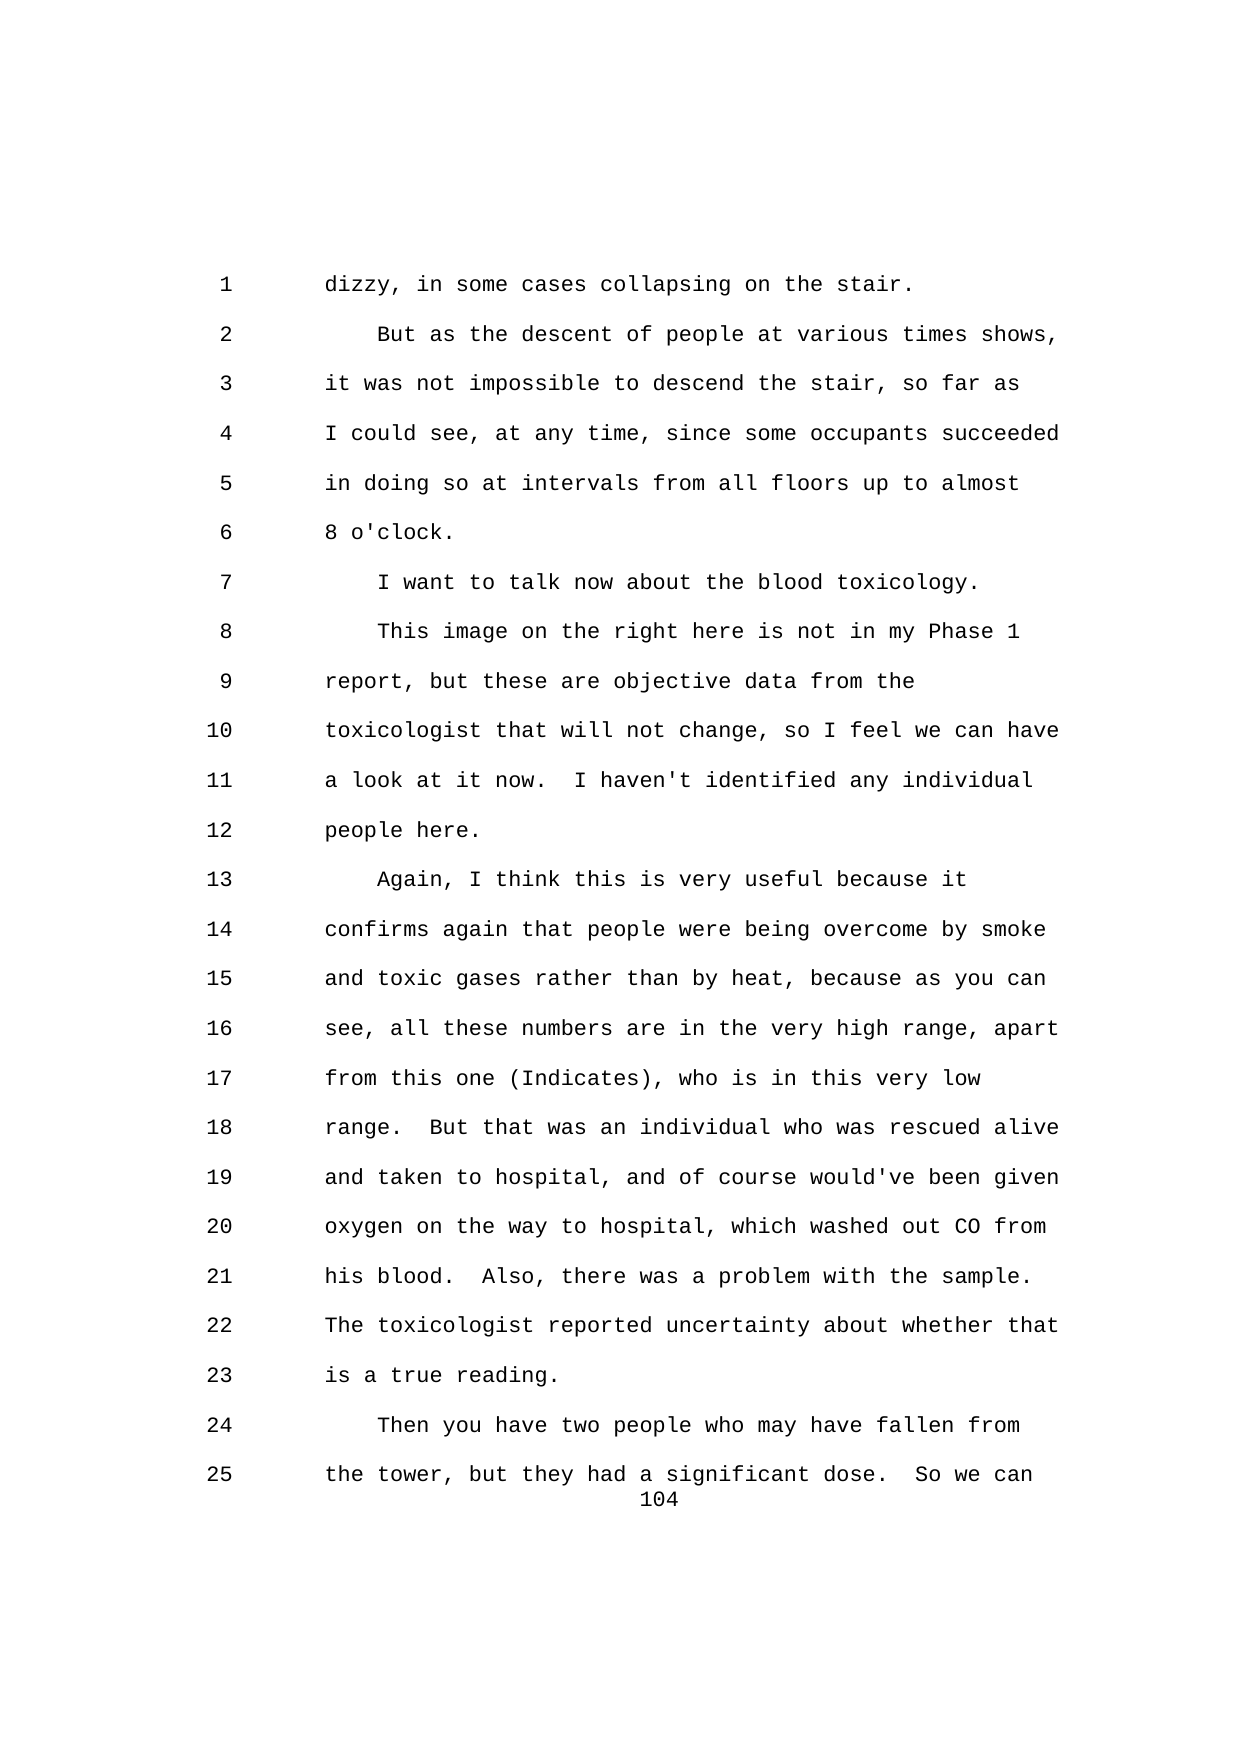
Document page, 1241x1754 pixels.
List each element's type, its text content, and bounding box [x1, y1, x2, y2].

text 16 see, all these numbers are in the very high range, apart [75, 1017, 1165, 1042]
text 13 Again, I think this is very useful because it [75, 868, 1165, 893]
text 2 But as the descent of people at various times shows, [75, 323, 1165, 348]
text 7 I want to talk now about the blood toxicology. [75, 571, 1165, 596]
text 1 dizzy, in some cases collapsing on the stair. [75, 273, 1165, 298]
text 4 I could see, at any time, since some occupants succeeded [75, 422, 1165, 447]
text 21 his blood. Also, there was a problem with the sample. [75, 1265, 1165, 1290]
text 12 people here. [75, 819, 1165, 843]
text 5 in doing so at intervals from all floors up to almost [75, 472, 1165, 496]
text 9 report, but these are objective data from the [75, 670, 1165, 695]
text 11 a look at it now. I haven't identified any individual [75, 769, 1165, 794]
text 8 This image on the right here is not in my Phase 1 [75, 620, 1165, 645]
text 15 and toxic gases rather than by heat, because as you can [75, 967, 1165, 992]
text 18 range. But that was an individual who was rescued alive [75, 1116, 1165, 1141]
text 19 and taken to hospital, and of course would've been given [75, 1166, 1165, 1191]
text 3 it was not impossible to descend the stair, so far as [75, 372, 1165, 397]
text 10 toxicologist that will not change, so I feel we can have [75, 719, 1165, 744]
text 22 The toxicologist reported uncertainty about whether that [75, 1314, 1165, 1339]
text 24 Then you have two people who may have fallen from [75, 1414, 1165, 1438]
text 14 confirms again that people were being overcome by smoke [75, 918, 1165, 943]
text 17 from this one (Indicates), who is in this very low [75, 1067, 1165, 1091]
text 23 is a true reading. [75, 1364, 1165, 1389]
text 6 8 o'clock. [75, 521, 1165, 546]
text 104 [75, 1488, 1165, 1513]
text 25 the tower, but they had a significant dose. So we can [75, 1463, 1165, 1488]
text 20 oxygen on the way to hospital, which washed out CO from [75, 1215, 1165, 1240]
